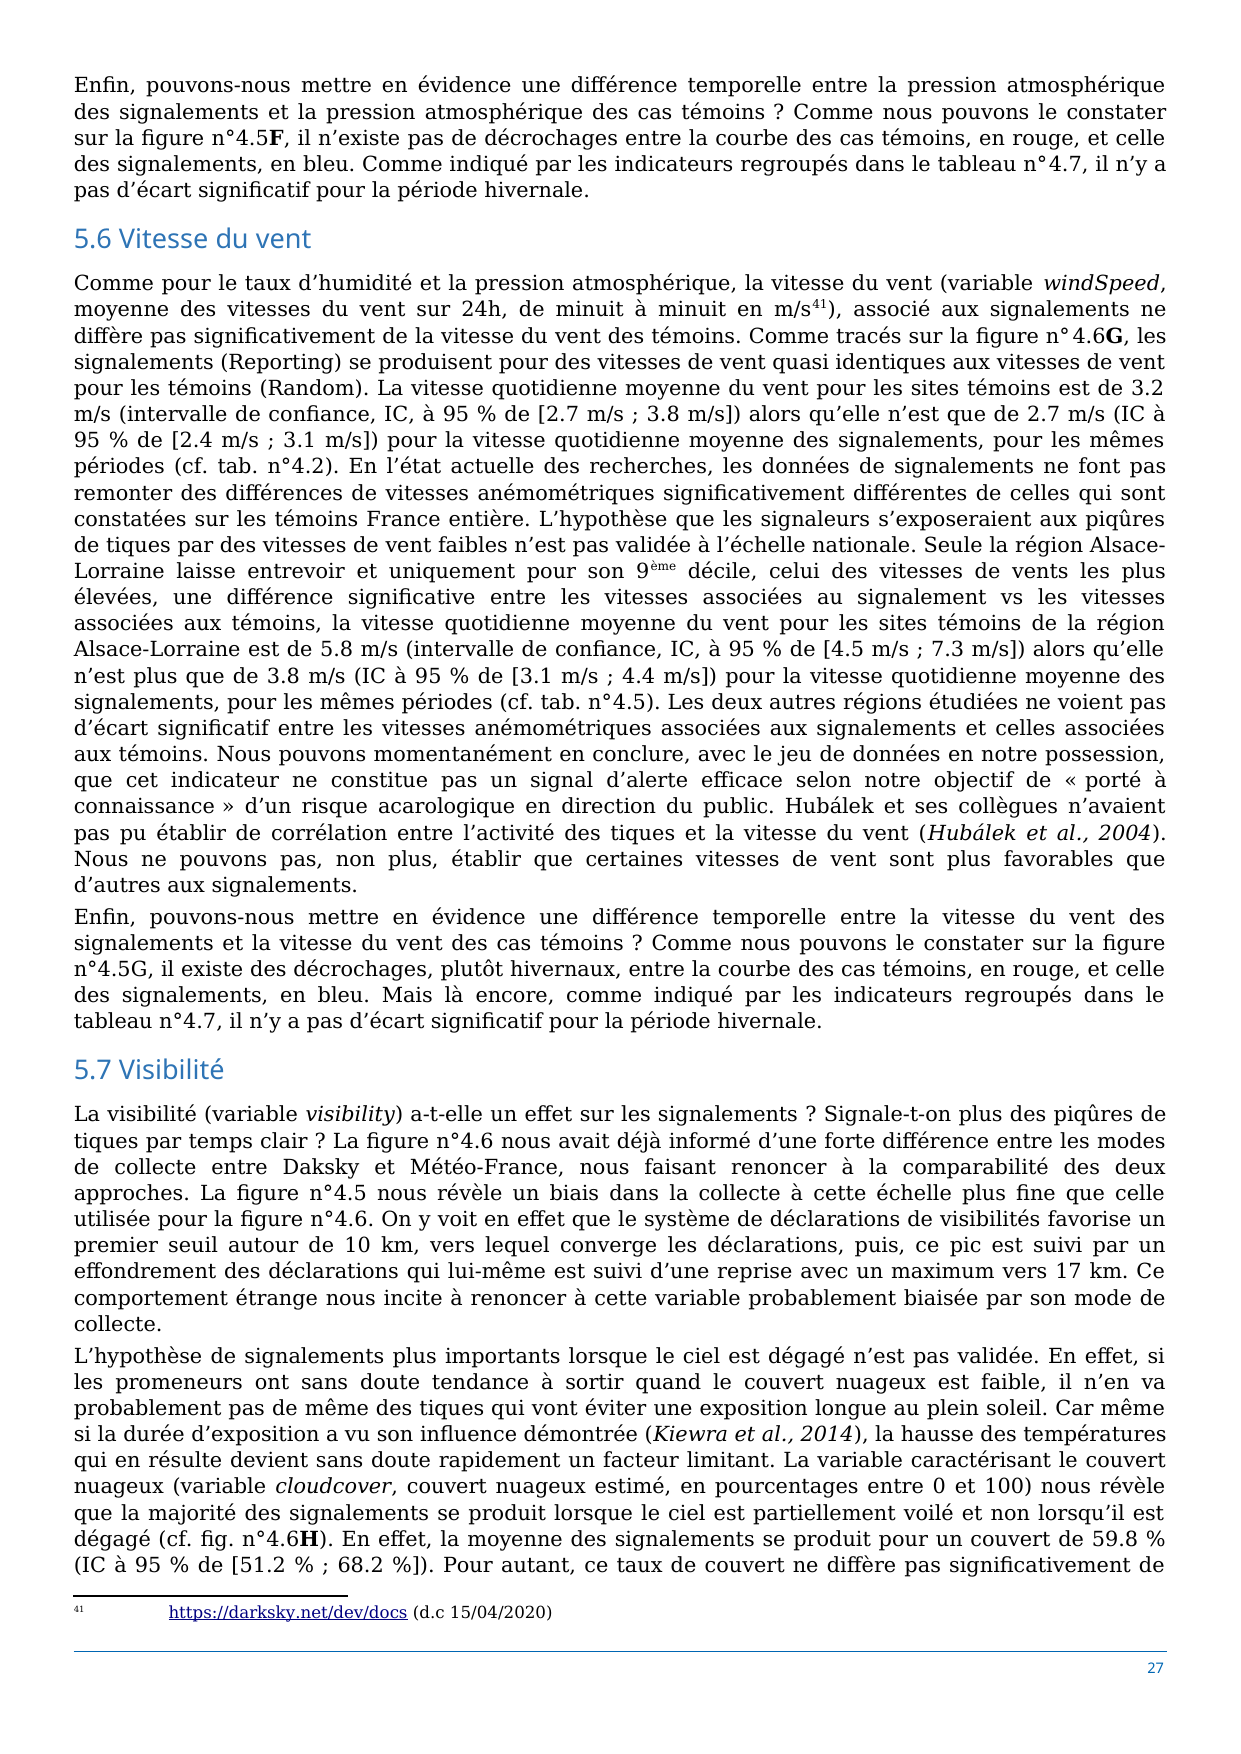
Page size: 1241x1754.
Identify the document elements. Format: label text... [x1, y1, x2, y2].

text Enfin, pouvons-nous mettre en évidence une différence temporelle entre la vitesse du vent des signalements et la vitesse du vent des cas témoins ? Comme nous pouvons le constater sur la figure n°4.5G, il existe des décrochages, plutôt hivernaux, entre la courbe des cas témoins, en rouge, et celle des signalements, en bleu. Mais là encore, comme indiqué par les indicateurs regroupés dans le tableau n°4.7, il n’y a pas d’écart significatif pour la période hivernale. [73, 905, 1167, 1034]
subtitle 5.6 Vitesse du vent [73, 219, 1167, 256]
text L’hypothèse de signalements plus importants lorsque le ciel est dégagé n’est pas validée. En effet, si les promeneurs ont sans doute tendance à sortir quand le couvert nuageux est faible, il n’en va probablement pas de même des tiques qui vont éviter une exposition longue au plein soleil. Car même si la durée d’exposition a vu son influence démontrée (Kiewra et al., 2014), la hausse des températures qui en résulte devient sans doute rapidement un facteur limitant. La variable caractérisant le couvert nuageux (variable cloudcover, couvert nuageux estimé, en pourcentages entre 0 et 100) nous révèle que la majorité des signalements se produit lorsque le ciel est partiellement voilé et non lorsqu’il est dégagé (cf. fig. n°4.6H). En effet, la moyenne des signalements se produit pour un couvert de 59.8 % (IC à 95 % de [51.2 % ; 68.2 %]). Pour autant, ce taux de couvert ne diffère pas significativement de [73, 1344, 1167, 1577]
subtitle 5.7 Visibilité [73, 1051, 1167, 1088]
text La visibilité (variable visibility) a-t-elle un effet sur les signalements ? Signale-t-on plus des piqûres de tiques par temps clair ? La figure n°4.6 nous avait déjà informé d’une forte différence entre les modes de collecte entre Daksky et Météo-France, nous faisant renoncer à la comparabilité des deux approches. La figure n°4.5 nous révèle un biais dans la collecte à cette échelle plus fine que celle utilisée pour la figure n°4.6. On y voit en effet que le système de déclarations de visibilités favorise un premier seuil autour de 10 km, vers lequel converge les déclarations, puis, ce pic est suivi par un effondrement des déclarations qui lui-même est suivi d’une reprise avec un maximum vers 17 km. Ce comportement étrange nous incite à renoncer à cette variable probablement biaisée par son mode de collecte. [73, 1102, 1167, 1336]
text Comme pour le taux d’humidité et la pression atmosphérique, la vitesse du vent (variable windSpeed, moyenne des vitesses du vent sur 24h, de minuit à minuit en m/s), associé aux signalements ne diffère pas significativement de la vitesse du vent des témoins. Comme tracés sur la figure n°4.6G, les signalements (Reporting) se produisent pour des vitesses de vent quasi identiques aux vitesses de vent pour les témoins (Random). La vitesse quotidienne moyenne du vent pour les sites témoins est de 3.2 m/s (intervalle de confiance, IC, à 95 % de [2.7 m/s ; 3.8 m/s]) alors qu’elle n’est que de 2.7 m/s (IC à 95 % de [2.4 m/s ; 3.1 m/s]) pour la vitesse quotidienne moyenne des signalements, pour les mêmes périodes (cf. tab. n°4.2). En l’état actuelle des recherches, les données de signalements ne font pas remonter des différences de vitesses anémométriques significativement différentes de celles qui sont constatées sur les témoins France entière. L’hypothèse que les signaleurs s’exposeraient aux piqûres de tiques par des vitesses de vent faibles n’est pas validée à l’échelle nationale. Seule la région Alsace-Lorraine laisse entrevoir et uniquement pour son 9ème décile, celui des vitesses de vents les plus élevées, une différence significative entre les vitesses associées au signalement vs les vitesses associées aux témoins, la vitesse quotidienne moyenne du vent pour les sites témoins de la région Alsace-Lorraine est de 5.8 m/s (intervalle de confiance, IC, à 95 % de [4.5 m/s ; 7.3 m/s]) alors qu’elle n’est plus que de 3.8 m/s (IC à 95 % de [3.1 m/s ; 4.4 m/s]) pour la vitesse quotidienne moyenne des signalements, pour les mêmes périodes (cf. tab. n°4.5). Les deux autres régions étudiées ne voient pas d’écart significatif entre les vitesses anémométriques associées aux signalements et celles associées aux témoins. Nous pouvons momentanément en conclure, avec le jeu de données en notre possession, que cet indicateur ne constitue pas un signal d’alerte efficace selon notre objectif de « porté à connaissance » d’un risque acarologique en direction du public. Hubálek et ses collègues n’avaient pas pu établir de corrélation entre l’activité des tiques et la vitesse du vent (Hubálek et al., 2004). Nous ne pouvons pas, non plus, établir que certaines vitesses de vent sont plus favorables que d’autres aux signalements. [73, 271, 1167, 897]
text https://darksky.net/dev/docs (d.c 15/04/2020) [73, 1602, 1167, 1622]
text Enfin, pouvons-nous mettre en évidence une différence temporelle entre la pression atmosphérique des signalements et la pression atmosphérique des cas témoins ? Comme nous pouvons le constater sur la figure n°4.5F, il n’existe pas de décrochages entre la courbe des cas témoins, en rouge, et celle des signalements, en bleu. Comme indiqué par les indicateurs regroupés dans le tableau n°4.7, il n’y a pas d’écart significatif pour la période hivernale. [73, 73, 1167, 203]
